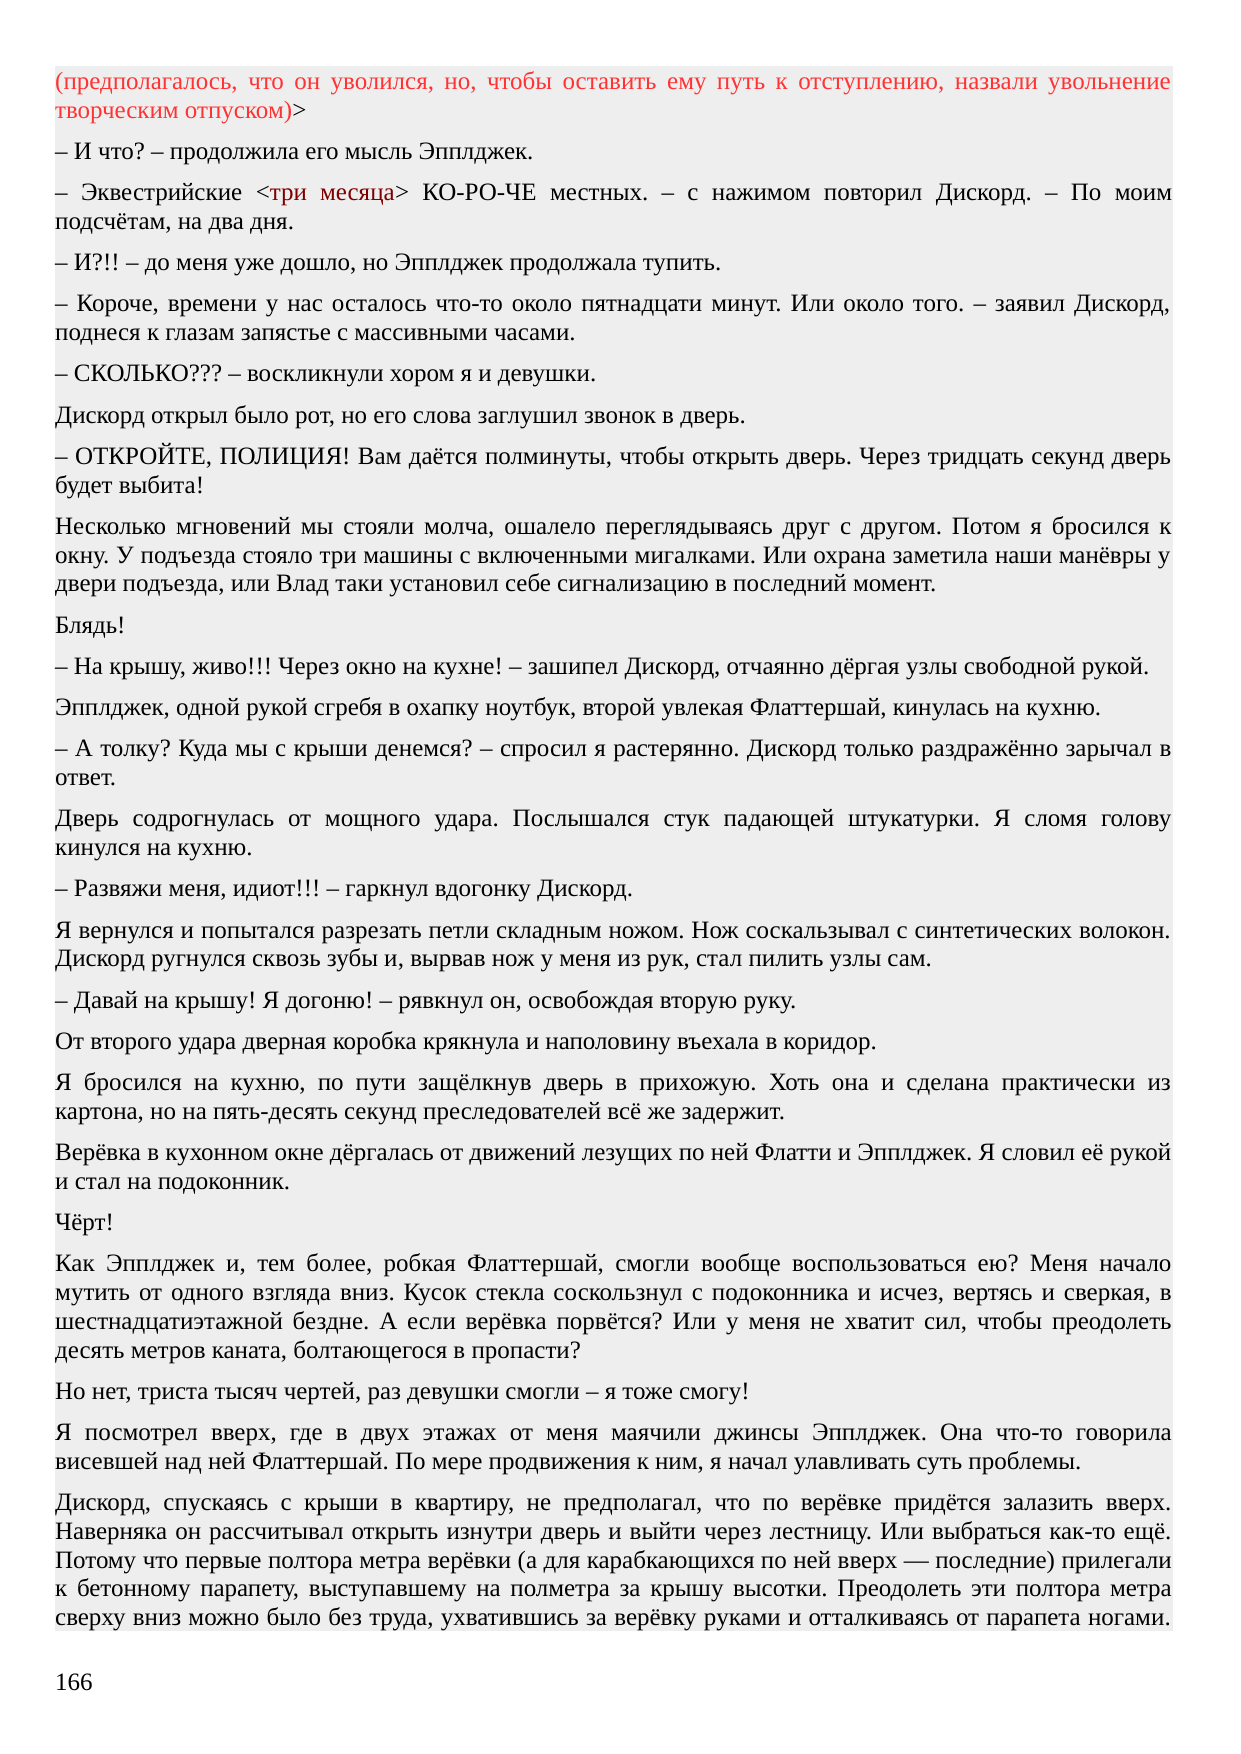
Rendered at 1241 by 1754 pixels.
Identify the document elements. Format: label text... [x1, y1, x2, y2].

text Как Эпплджек и, тем более, робкая Флаттершай, смогли вообще воспользоваться ею? Меня начало мутить от одного взгляда вниз. Кусок стекла соскользнул с подоконника и исчез, вертясь и сверкая, в шестнадцатиэтажной бездне. А если верёвка порвётся? Или у меня не хватит сил, чтобы преодолеть десять метров каната, болтающегося в пропасти? [55, 1248, 1173, 1363]
text Несколько мгновений мы стояли молча, ошалело переглядываясь друг с другом. Потом я бросился к окну. У подъезда стояло три машины с включенными мигалками. Или охрана заметила наши манёвры у двери подъезда, или Влад таки установил себе сигнализацию в последний момент. [55, 511, 1173, 597]
text Дискорд открыл было рот, но его слова заглушил звонок в дверь. [55, 400, 1173, 428]
text Но нет, триста тысяч чертей, раз девушки смогли – я тоже смогу! [55, 1376, 1173, 1405]
text Я бросился на кухню, по пути защёлкнув дверь в прихожую. Хоть она и сделана практически из картона, но на пять-десять секунд преследователей всё же задержит. [55, 1067, 1173, 1125]
text – Давай на крышу! Я догоню! – рявкнул он, освобождая вторую руку. [55, 985, 1173, 1013]
text – СКОЛЬКО??? – воскликнули хором я и девушки. [55, 358, 1173, 387]
text (предполагалось, что он уволился, но, чтобы оставить ему путь к отступлению, назвали увольнение творческим отпуском)> [55, 66, 1173, 123]
text Я вернулся и попытался разрезать петли складным ножом. Нож соскальзывал с синтетических волокон. Дискорд ругнулся сквозь зубы и, вырвав нож у меня из рук, стал пилить узлы сам. [55, 915, 1173, 972]
text – Короче, времени у нас осталось что-то около пятнадцати минут. Или около того. – заявил Дискорд, поднеся к глазам запястье с массивными часами. [55, 288, 1173, 346]
text – Эквестрийские <три месяца> КО-РО-ЧЕ местных. – с нажимом повторил Дискорд. – По моим подсчётам, на два дня. [55, 177, 1173, 235]
text Чёрт! [55, 1207, 1173, 1236]
text Эпплджек, одной рукой сгребя в охапку ноутбук, второй увлекая Флаттершай, кинулась на кухню. [55, 692, 1173, 721]
text – А толку? Куда мы с крыши денемся? – спросил я растерянно. Дискорд только раздражённо зарычал в ответ. [55, 733, 1173, 791]
text Верёвка в кухонном окне дёргалась от движений лезущих по ней Флатти и Эпплджек. Я словил её рукой и стал на подоконник. [55, 1137, 1173, 1195]
text – Развяжи меня, идиот!!! – гаркнул вдогонку Дискорд. [55, 873, 1173, 902]
text – И что? – продолжила его мысль Эпплджек. [55, 136, 1173, 165]
text От второго удара дверная коробка крякнула и наполовину въехала в коридор. [55, 1026, 1173, 1055]
text Дискорд, спускаясь с крыши в квартиру, не предполагал, что по верёвке придётся залазить вверх. Наверняка он рассчитывал открыть изнутри дверь и выйти через лестницу. Или выбраться как-то ещё. Потому что первые полтора метра верёвки (а для карабкающихся по ней вверх — последние) прилегали к бетонному парапету, выступавшему на полметра за крышу высотки. Преодолеть эти полтора метра сверху вниз можно было без труда, ухватившись за верёвку руками и отталкиваясь от парапета ногами. [55, 1487, 1173, 1631]
text – На крышу, живо!!! Через окно на кухне! – зашипел Дискорд, отчаянно дёргая узлы свободной рукой. [55, 651, 1173, 680]
text – И?!! – до меня уже дошло, но Эпплджек продолжала тупить. [55, 247, 1173, 276]
text Блядь! [55, 610, 1173, 638]
text Дверь содрогнулась от мощного удара. Послышался стук падающей штукатурки. Я сломя голову кинулся на кухню. [55, 803, 1173, 861]
text – ОТКРОЙТЕ, ПОЛИЦИЯ! Вам даётся полминуты, чтобы открыть дверь. Через тридцать секунд дверь будет выбита! [55, 441, 1173, 498]
text Я посмотрел вверх, где в двух этажах от меня маячили джинсы Эпплджек. Она что-то говорила висевшей над ней Флаттершай. По мере продвижения к ним, я начал улавливать суть проблемы. [55, 1417, 1173, 1475]
